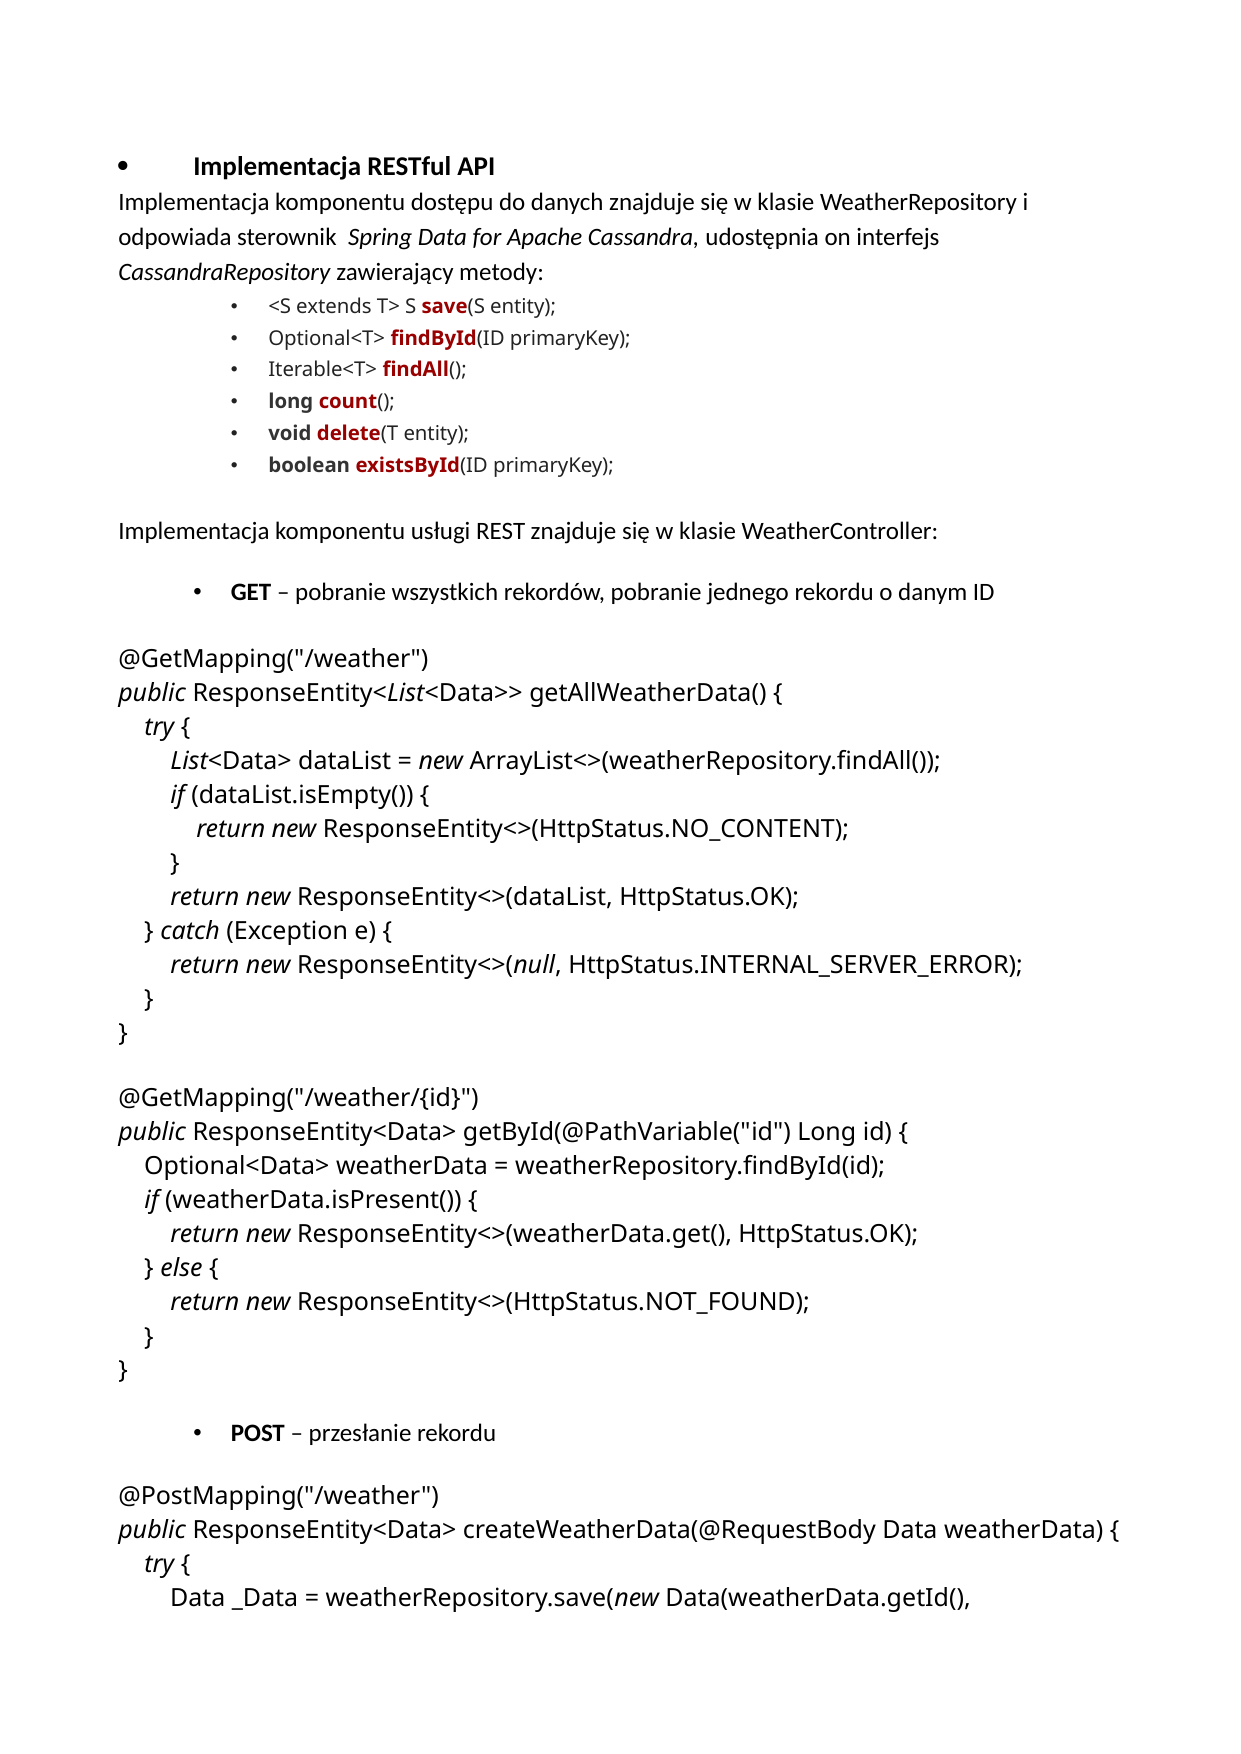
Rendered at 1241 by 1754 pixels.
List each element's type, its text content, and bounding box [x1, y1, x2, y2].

list long count(); [231, 387, 1122, 414]
text @PostMapping("/weather") public ResponseEntity<Data> createWeatherData(@RequestBody Data weatherData) { try { Data _Data = weatherRepository.save(new Data(weatherData.getId(), [118, 1478, 1122, 1614]
text Implementacja komponentu usługi REST znajduje się w klasie WeatherController: [118, 515, 1122, 545]
list void delete(T entity); [231, 419, 1122, 446]
list POST – przesłanie rekordu [193, 1417, 1122, 1447]
list GET – pobranie wszystkich rekordów, pobranie jednego rekordu o danym ID [193, 576, 1122, 606]
list boolean existsById(ID primaryKey); [231, 450, 1122, 478]
list Implementacja komponentu dostępu do danych znajduje się w klasie WeatherRepository i odpowiada sterownik Spring Data for Apache Cassandra, udostępnia on interfejs CassandraRepository zawierający metody: [118, 187, 1122, 287]
list Optional<T> findById(ID primaryKey); [231, 323, 1122, 351]
list Implementacja RESTful API [118, 149, 1122, 182]
list <S extends T> S save(S entity); [231, 292, 1122, 319]
list Iterable<T> findAll(); [231, 355, 1122, 383]
text @GetMapping("/weather") public ResponseEntity<List<Data>> getAllWeatherData() { try { List<Data> dataList = new ArrayList<>(weatherRepository.findAll()); if (dataList.isEmpty()) { return new ResponseEntity<>(HttpStatus.NO_CONTENT); } return new ResponseEntity<>(dataList, HttpStatus.OK); } catch (Exception e) { return new ResponseEntity<>(null, HttpStatus.INTERNAL_SERVER_ERROR); } } @GetMapping("/weather/{id}") public ResponseEntity<Data> getById(@PathVariable("id") Long id) { Optional<Data> weatherData = weatherRepository.findById(id); if (weatherData.isPresent()) { return new ResponseEntity<>(weatherData.get(), HttpStatus.OK); } else { return new ResponseEntity<>(HttpStatus.NOT_FOUND); } } [118, 640, 1122, 1386]
